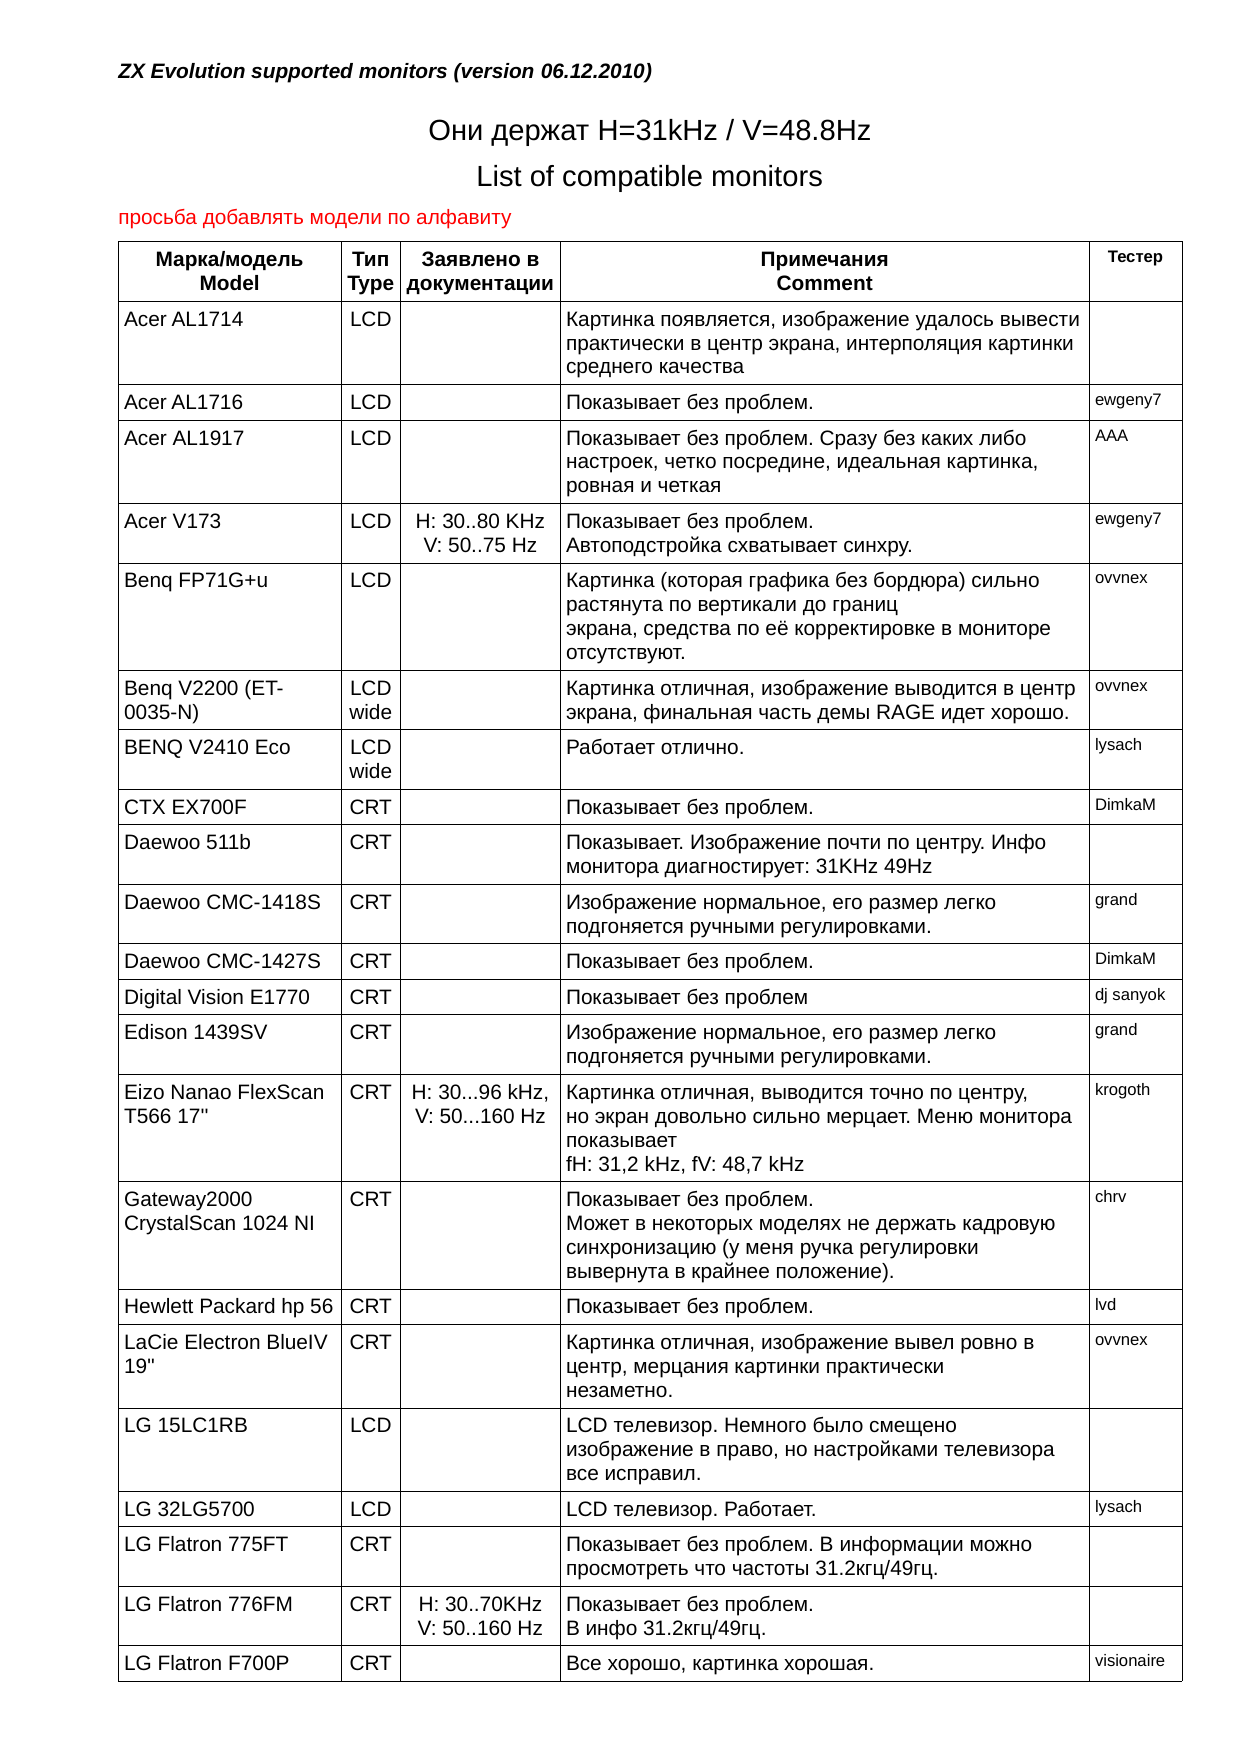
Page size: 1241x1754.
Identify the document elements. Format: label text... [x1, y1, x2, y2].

table_cell [401, 980, 560, 1014]
table_cell chrv [1090, 1182, 1182, 1288]
table_cell H: 30...96 kHz, V: 50...160 Hz [401, 1075, 560, 1181]
table_cell CRT [342, 1646, 400, 1681]
table_cell Eizo Nanao FlexScan T566 17'' [119, 1075, 341, 1181]
table_cell krogoth [1090, 1075, 1182, 1181]
table_cell [401, 1325, 560, 1407]
table_cell lysach [1090, 1492, 1182, 1526]
table_cell Показывает без проблем. В информации можно просмотреть что частоты 31.2кгц/49гц. [561, 1527, 1089, 1586]
table_cell Acer V173 [119, 504, 341, 562]
table_cell [1090, 302, 1182, 384]
table_cell [401, 421, 560, 503]
table_cell LaCie Electron BlueIV 19" [119, 1325, 341, 1407]
table_cell Картинка появляется, изображение удалось вывести практически в центр экрана, интерполяция картинки среднего качества [561, 302, 1089, 384]
table_cell LG Flatron 775FT [119, 1527, 341, 1586]
table_cell grand [1090, 885, 1182, 943]
table_cell [401, 1015, 560, 1074]
table_cell CRT [342, 885, 400, 943]
table_cell CTX EX700F [119, 790, 341, 824]
table_cell [401, 885, 560, 943]
table_cell [401, 1182, 560, 1288]
table_cell [401, 1646, 560, 1681]
table_cell Hewlett Packard hp 56 [119, 1290, 341, 1324]
table_cell [401, 944, 560, 979]
table_cell LCD [342, 1409, 400, 1491]
table_cell CRT [342, 944, 400, 979]
table_cell [401, 1409, 560, 1491]
table_header Тип Type [342, 242, 400, 301]
table_cell lvd [1090, 1290, 1182, 1324]
table_cell LCD [342, 564, 400, 670]
table_cell dj sanyok [1090, 980, 1182, 1014]
table_cell [401, 1290, 560, 1324]
table_cell Acer AL1714 [119, 302, 341, 384]
table_cell Gateway2000 CrystalScan 1024 NI [119, 1182, 341, 1288]
table_cell Edison 1439SV [119, 1015, 341, 1074]
table_cell Показывает без проблем. [561, 385, 1089, 419]
table_cell ewgeny7 [1090, 504, 1182, 562]
table_cell [401, 1527, 560, 1586]
table_cell ovvnex [1090, 671, 1182, 729]
table_cell Benq FP71G+u [119, 564, 341, 670]
table_cell CRT [342, 790, 400, 824]
table_cell LCD [342, 385, 400, 419]
table_cell ewgeny7 [1090, 385, 1182, 419]
table_header Заявлено в документации [401, 242, 560, 301]
table_header Примечания Comment [561, 242, 1089, 301]
table_cell DimkaM [1090, 790, 1182, 824]
table_cell [401, 1492, 560, 1526]
table_cell Картинка отличная, выводится точно по центру, но экран довольно сильно мерцает. Меню монитора показывает fH: 31,2 kHz, fV: 48,7 kHz [561, 1075, 1089, 1181]
table_cell CRT [342, 1182, 400, 1288]
table_cell LG 15LC1RB [119, 1409, 341, 1491]
table_cell grand [1090, 1015, 1182, 1074]
table_cell [401, 730, 560, 789]
table_cell LCD wide [342, 730, 400, 789]
table_cell [401, 302, 560, 384]
table_cell [401, 385, 560, 419]
table_cell Daewoo CMC-1427S [119, 944, 341, 979]
table_cell Работает отлично. [561, 730, 1089, 789]
table_cell CRT [342, 825, 400, 884]
table_cell LCD [342, 1492, 400, 1526]
text List of compatible monitors [118, 158, 1181, 192]
table_cell Все хорошо, картинка хорошая. [561, 1646, 1089, 1681]
table_cell Acer AL1917 [119, 421, 341, 503]
table_cell Показывает без проблем. Автоподстройка схватывает синхру. [561, 504, 1089, 562]
table_cell BENQ V2410 Eco [119, 730, 341, 789]
table_cell Картинка отличная, изображение выводится в центр экрана, финальная часть демы RAGE идет хорошо. [561, 671, 1089, 729]
table_cell Показывает без проблем. [561, 790, 1089, 824]
table_cell Картинка (которая графика без бордюра) сильно растянута по вертикали до границ экрана, средства по её корректировке в мониторе отсутствуют. [561, 564, 1089, 670]
table_cell Картинка отличная, изображение вывел ровно в центр, мерцания картинки практически незаметно. [561, 1325, 1089, 1407]
table_cell CRT [342, 1290, 400, 1324]
table_cell [401, 825, 560, 884]
table_cell Показывает без проблем. Сразу без каких либо настроек, четко посредине, идеальная картинка, ровная и четкая [561, 421, 1089, 503]
table_cell [1090, 825, 1182, 884]
table_cell CRT [342, 1015, 400, 1074]
table_cell CRT [342, 1075, 400, 1181]
table_cell visionaire [1090, 1646, 1182, 1681]
table_cell Digital Vision E1770 [119, 980, 341, 1014]
table_cell lysach [1090, 730, 1182, 789]
table_cell Benq V2200 (ET-0035-N) [119, 671, 341, 729]
table_cell Daewoo 511b [119, 825, 341, 884]
table_cell Показывает без проблем. Может в некоторых моделях не держать кадровую синхронизацию (у меня ручка регулировки вывернута в крайнее положение). [561, 1182, 1089, 1288]
table_header Тестер [1090, 242, 1182, 301]
table_cell LG 32LG5700 [119, 1492, 341, 1526]
table_cell Изображение нормальное, его размер легко подгоняется ручными регулировками. [561, 885, 1089, 943]
table_cell Показывает без проблем. В инфо 31.2кгц/49гц. [561, 1587, 1089, 1645]
table_cell ovvnex [1090, 564, 1182, 670]
table_cell Acer AL1716 [119, 385, 341, 419]
table_header Марка/модель Model [119, 242, 341, 301]
table_cell LCD [342, 421, 400, 503]
table_cell CRT [342, 1325, 400, 1407]
table_cell LCD телевизор. Работает. [561, 1492, 1089, 1526]
table_cell LCD [342, 504, 400, 562]
table_cell AAA [1090, 421, 1182, 503]
text Они держат H=31kHz / V=48.8Hz [118, 112, 1181, 146]
table_cell LG Flatron F700P [119, 1646, 341, 1681]
table_cell ovvnex [1090, 1325, 1182, 1407]
table_cell [1090, 1409, 1182, 1491]
table_cell CRT [342, 980, 400, 1014]
table_cell CRT [342, 1587, 400, 1645]
table_cell LG Flatron 776FM [119, 1587, 341, 1645]
table_cell H: 30..70KHz V: 50..160 Hz [401, 1587, 560, 1645]
table_cell Показывает без проблем [561, 980, 1089, 1014]
table_cell Daewoo CMC-1418S [119, 885, 341, 943]
table_cell [1090, 1587, 1182, 1645]
table_cell H: 30..80 KHz V: 50..75 Hz [401, 504, 560, 562]
table_cell [401, 564, 560, 670]
table_cell DimkaM [1090, 944, 1182, 979]
table_cell Показывает без проблем. [561, 944, 1089, 979]
text просьба добавлять модели по алфавиту [118, 204, 1181, 228]
table_cell LCD [342, 302, 400, 384]
table_cell CRT [342, 1527, 400, 1586]
table_cell Изображение нормальное, его размер легко подгоняется ручными регулировками. [561, 1015, 1089, 1074]
table_cell LCD телевизор. Немного было смещено изображение в право, но настройками телевизора все исправил. [561, 1409, 1089, 1491]
table_cell [401, 671, 560, 729]
table_cell [401, 790, 560, 824]
table_cell Показывает без проблем. [561, 1290, 1089, 1324]
table_cell Показывает. Изображение почти по центру. Инфо монитора диагностирует: 31KHz 49Hz [561, 825, 1089, 884]
table_cell LCD wide [342, 671, 400, 729]
table_cell [1090, 1527, 1182, 1586]
